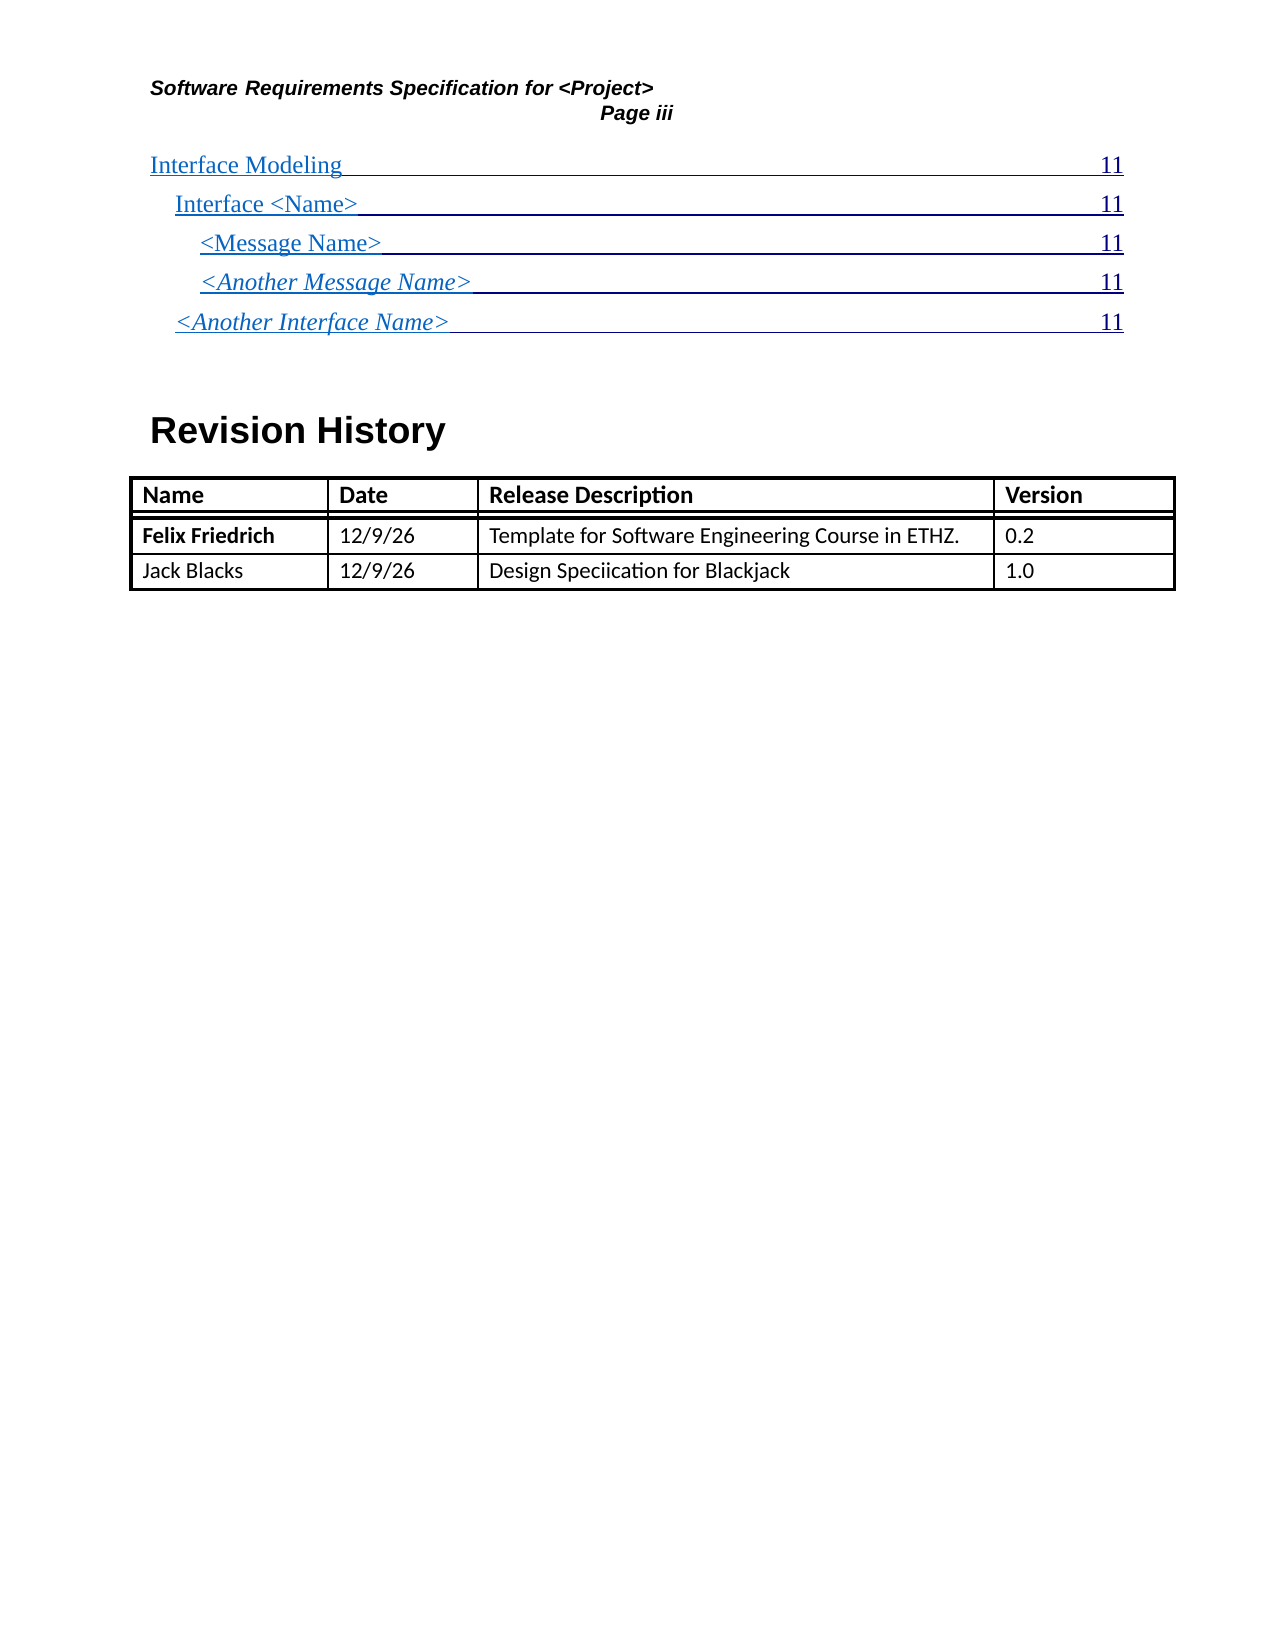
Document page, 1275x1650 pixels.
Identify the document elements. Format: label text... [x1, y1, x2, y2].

text Interface <Name> 11 [175, 189, 1125, 218]
table_cell Jack Blacks [133, 555, 327, 588]
table_cell Template for Software Engineering Course in ETHZ. [479, 520, 993, 553]
table_cell 1.0 [995, 555, 1173, 588]
text <Message Name> 11 [200, 228, 1125, 257]
table_cell Design Speciication for Blackjack [479, 555, 993, 588]
table_cell 3/29/22 [329, 555, 477, 588]
table_header Name [133, 480, 327, 510]
text Interface Modeling 11 [150, 150, 1125, 179]
text <Another Message Name> 11 [200, 267, 1125, 296]
table_cell 3/29/22 [329, 520, 477, 553]
text Revision History [150, 408, 1125, 451]
table_cell 0.2 [995, 520, 1173, 553]
table_header Release Description [479, 480, 993, 510]
text <Another Interface Name> 11 [175, 307, 1125, 335]
table_cell Felix Friedrich [133, 520, 327, 553]
table_header Version [995, 480, 1173, 510]
table_header Date [329, 480, 477, 510]
